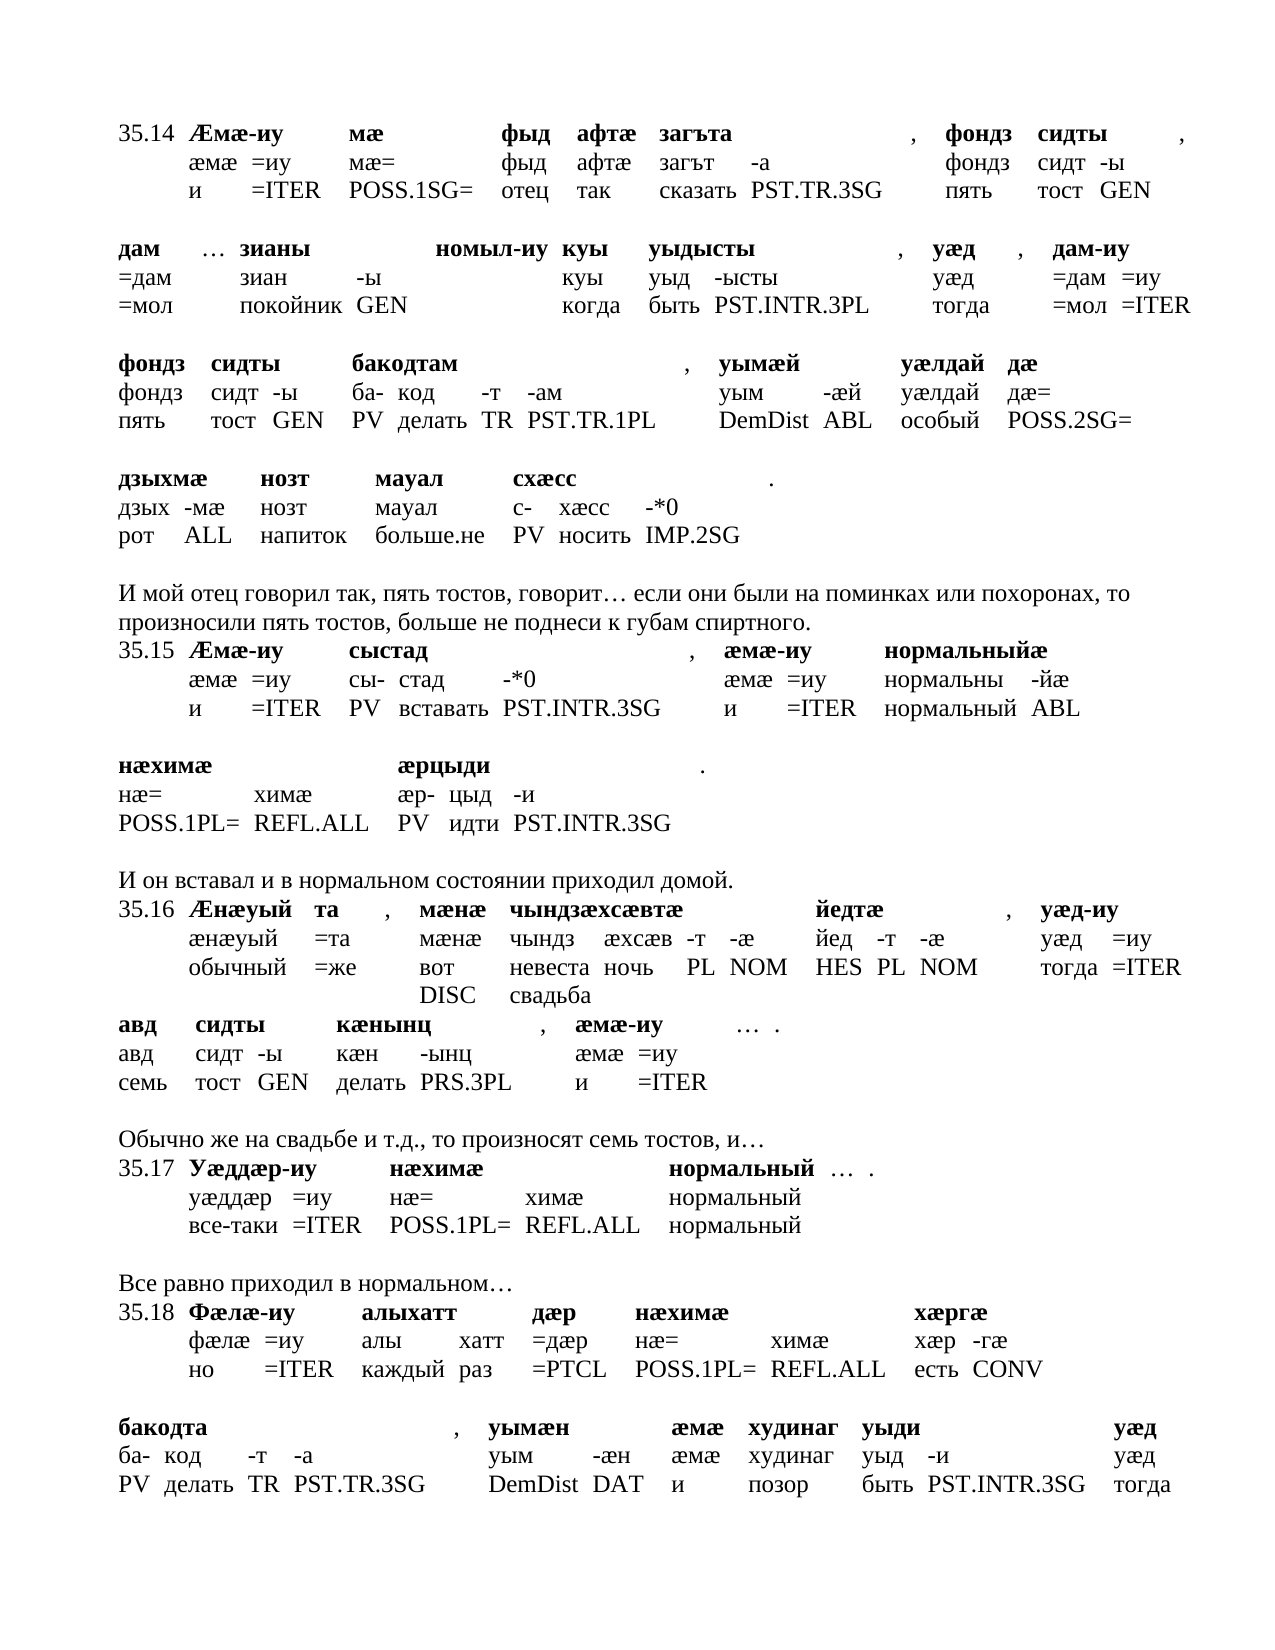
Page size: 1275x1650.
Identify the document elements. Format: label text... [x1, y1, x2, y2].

text уымæн [488, 1412, 657, 1441]
text æмæ [671, 1412, 734, 1441]
text =дæр [532, 1326, 607, 1354]
text зианы [239, 233, 422, 262]
text уыдысты [648, 233, 884, 262]
text æмæ [671, 1441, 721, 1469]
text но [188, 1354, 250, 1383]
text -т [686, 923, 716, 952]
text HES [815, 952, 863, 981]
text дзых [118, 492, 170, 521]
text -и [927, 1441, 1086, 1469]
text авд [118, 1038, 168, 1067]
text обычный [188, 952, 287, 981]
text химæ [770, 1326, 887, 1354]
text нормальныйæ [884, 636, 1095, 664]
text PST.INTR.3SG [927, 1469, 1086, 1498]
text =иу [787, 664, 856, 693]
text куы [562, 262, 621, 291]
text дзыхмæ [118, 463, 246, 492]
text нозт [260, 492, 347, 521]
text æмæ [188, 147, 237, 176]
text CONV [972, 1354, 1043, 1383]
text =же [314, 952, 357, 981]
text =ITER [1112, 952, 1182, 981]
text , [453, 1412, 474, 1441]
text тогда [932, 291, 990, 319]
text -йæ [1031, 664, 1081, 693]
text и [188, 176, 237, 204]
text PST.INTR.3SG [513, 808, 672, 837]
text сидты [211, 348, 338, 377]
text -ам [527, 377, 656, 406]
text -ы [356, 262, 408, 291]
text фыд [501, 147, 549, 176]
text нæхимæ [389, 1153, 655, 1182]
text =иу [251, 147, 321, 176]
text . [868, 1153, 889, 1182]
text уæлдай [901, 348, 994, 377]
text -и [513, 779, 672, 808]
text -мæ [184, 492, 233, 521]
text хæр [914, 1326, 959, 1354]
text бакодта [118, 1412, 439, 1441]
text куы [562, 233, 634, 262]
text фæлæ [188, 1326, 250, 1354]
text æр- [397, 779, 435, 808]
text 35.15 [118, 636, 174, 664]
text 35.16 [118, 894, 174, 923]
text хæргæ [914, 1297, 1057, 1326]
text æмæ [575, 1038, 624, 1067]
text PST.TR.3SG [751, 176, 883, 204]
text тост [195, 1067, 243, 1096]
text DemDist [488, 1469, 578, 1498]
text свадьба [509, 981, 802, 1009]
text =иу [1121, 262, 1191, 291]
text мауал [375, 492, 485, 521]
text сидт [195, 1038, 243, 1067]
text чындзæхсæвтæ [509, 894, 802, 923]
text =мол [1052, 291, 1107, 319]
text Фæлæ-иу [188, 1297, 348, 1326]
text NOM [919, 952, 978, 981]
text сидт [1037, 147, 1086, 176]
text кæн [336, 1038, 406, 1067]
text химæ [254, 779, 370, 808]
text æрцыди [397, 751, 686, 779]
text PV [349, 693, 385, 722]
text афтæ [577, 147, 632, 176]
text сидты [1037, 118, 1165, 147]
text PRS.3PL [420, 1067, 512, 1096]
text , [897, 233, 918, 262]
text бакодтам [352, 348, 670, 377]
text йедтæ [815, 894, 992, 923]
text PL [877, 952, 906, 981]
text -а [293, 1441, 426, 1469]
text =ITER [251, 693, 321, 722]
text … [735, 1009, 760, 1038]
text вставать [399, 693, 489, 722]
text GEN [272, 406, 324, 434]
text PV [513, 521, 545, 549]
text 35.14 [118, 118, 174, 147]
text -гæ [972, 1326, 1043, 1354]
text PST.INTR.3PL [714, 291, 870, 319]
text TR [248, 1469, 280, 1498]
text =ITER [1121, 291, 1191, 319]
text . [768, 463, 789, 492]
text нæ= [118, 779, 240, 808]
text -ы [272, 377, 324, 406]
text , [540, 1009, 561, 1038]
text и [671, 1469, 721, 1498]
text химæ [525, 1182, 641, 1211]
text тост [211, 406, 259, 434]
text -т [248, 1441, 280, 1469]
text нормальный [884, 693, 1017, 722]
text DemDist [719, 406, 809, 434]
text сидт [211, 377, 259, 406]
text PST.TR.3SG [293, 1469, 426, 1498]
text POSS.1PL= [118, 808, 240, 837]
text мæ [349, 118, 487, 147]
text покойник [239, 291, 342, 319]
text REFL.ALL [525, 1211, 641, 1239]
text и [188, 693, 237, 722]
text нæхимæ [635, 1297, 900, 1326]
text -æ [729, 923, 788, 952]
text зиан [239, 262, 342, 291]
text фыд [501, 118, 563, 147]
text стад [399, 664, 489, 693]
text сыстад [349, 636, 675, 664]
text … [201, 233, 226, 262]
text . [774, 1009, 795, 1038]
text ба- [118, 1441, 150, 1469]
text дæ [1007, 348, 1146, 377]
text ALL [184, 521, 233, 549]
text делать [164, 1469, 234, 1498]
text И он вставал и в нормальном состоянии приходил домой. [118, 866, 1249, 894]
text так [577, 176, 632, 204]
text -*0 [503, 664, 661, 693]
text -æй [823, 377, 873, 406]
text уæд [1113, 1412, 1185, 1441]
text =иу [638, 1038, 707, 1067]
text тогда [1113, 1469, 1171, 1498]
text дæ= [1007, 377, 1132, 406]
text схæсс [513, 463, 754, 492]
text æмæ-иу [575, 1009, 721, 1038]
text =мол [118, 291, 173, 319]
text носить [558, 521, 631, 549]
text пять [945, 176, 1010, 204]
text =ITER [292, 1211, 362, 1239]
text DISC [419, 981, 496, 1009]
text ABL [823, 406, 873, 434]
text уыд [648, 262, 700, 291]
text =иу [292, 1182, 362, 1211]
text и [575, 1067, 624, 1096]
text нормальный [669, 1211, 802, 1239]
text =та [314, 923, 357, 952]
text семь [118, 1067, 168, 1096]
text æмæ [724, 664, 773, 693]
text авд [118, 1009, 181, 1038]
text номыл-иу [435, 233, 548, 262]
text нозт [260, 463, 361, 492]
text делать [398, 406, 467, 434]
text уæд [1113, 1441, 1171, 1469]
text æхсæв [604, 923, 673, 952]
text идти [449, 808, 499, 837]
text есть [914, 1354, 959, 1383]
text -ысты [714, 262, 870, 291]
text IMP.2SG [645, 521, 740, 549]
text с- [513, 492, 545, 521]
text вот [419, 952, 482, 981]
text особый [901, 406, 980, 434]
text уæддæр [188, 1182, 278, 1211]
text -т [877, 923, 906, 952]
text худинаг [748, 1441, 834, 1469]
text каждый [361, 1354, 445, 1383]
text =PTCL [532, 1354, 607, 1383]
text йед [815, 923, 863, 952]
text POSS.1PL= [635, 1354, 757, 1383]
text фондз [118, 348, 197, 377]
text нормальный [669, 1153, 816, 1182]
text кæнынц [336, 1009, 526, 1038]
text 35.18 [118, 1297, 174, 1326]
text PV [118, 1469, 150, 1498]
text больше.не [375, 521, 485, 549]
text позор [748, 1469, 834, 1498]
text Æмæ-иу [188, 118, 335, 147]
text Æнæуый [188, 894, 300, 923]
text напиток [260, 521, 347, 549]
text загъта [659, 118, 897, 147]
text и [724, 693, 773, 722]
text сы- [349, 664, 385, 693]
text сказать [659, 176, 737, 204]
text =ITER [638, 1067, 707, 1096]
text , [1017, 233, 1038, 262]
text та [314, 894, 371, 923]
text фондз [945, 118, 1024, 147]
text REFL.ALL [254, 808, 370, 837]
text POSS.1SG= [349, 176, 473, 204]
text фондз [118, 377, 183, 406]
text алы [361, 1326, 445, 1354]
text уæд [932, 262, 990, 291]
text -т [481, 377, 513, 406]
text хатт [459, 1326, 504, 1354]
text PST.INTR.3SG [503, 693, 661, 722]
text нæхимæ [118, 751, 384, 779]
text æмæ-иу [724, 636, 870, 664]
text æнæуый [188, 923, 287, 952]
text уæд-иу [1040, 894, 1195, 923]
text =ITER [787, 693, 856, 722]
text GEN [1099, 176, 1151, 204]
text PL [686, 952, 716, 981]
text =дам [1052, 262, 1107, 291]
text -æн [592, 1441, 644, 1469]
text , [689, 636, 710, 664]
text нормальны [884, 664, 1017, 693]
text нæ= [389, 1182, 511, 1211]
text PV [352, 406, 384, 434]
text быть [648, 291, 700, 319]
text ночь [604, 952, 673, 981]
text мæнæ [419, 894, 496, 923]
text код [164, 1441, 234, 1469]
text быть [862, 1469, 914, 1498]
text дам [118, 233, 187, 262]
text -а [751, 147, 883, 176]
text мæ= [349, 147, 473, 176]
text Æмæ-иу [188, 636, 335, 664]
text код [398, 377, 467, 406]
text когда [562, 291, 621, 319]
text нормальный [669, 1182, 802, 1211]
text , [1178, 118, 1199, 147]
text сидты [195, 1009, 322, 1038]
text отец [501, 176, 549, 204]
text все-таки [188, 1211, 278, 1239]
text , [684, 348, 705, 377]
text ба- [352, 377, 384, 406]
text ABL [1031, 693, 1081, 722]
text , [1006, 894, 1027, 923]
text =иу [251, 664, 321, 693]
text уыди [862, 1412, 1100, 1441]
text -*0 [645, 492, 740, 521]
text хæсс [558, 492, 631, 521]
text … [829, 1153, 854, 1182]
text , [910, 118, 931, 147]
text мæнæ [419, 923, 482, 952]
text DAT [592, 1469, 644, 1498]
text мауал [375, 463, 499, 492]
text Все равно приходил в нормальном… [118, 1268, 1249, 1297]
text POSS.2SG= [1007, 406, 1132, 434]
text цыд [449, 779, 499, 808]
text GEN [257, 1067, 309, 1096]
text тогда [1040, 952, 1098, 981]
text =иу [264, 1326, 334, 1354]
text TR [481, 406, 513, 434]
text уæлдай [901, 377, 980, 406]
text =ITER [251, 176, 321, 204]
text , [384, 894, 405, 923]
text рот [118, 521, 170, 549]
text И мой отец говорил так, пять тостов, говорит… если они были на поминках или похоронах, то произносили пять тостов, больше не поднеси к губам спиртного. [118, 578, 1249, 636]
text худинаг [748, 1412, 848, 1441]
text уым [488, 1441, 578, 1469]
text афтæ [577, 118, 645, 147]
text делать [336, 1067, 406, 1096]
text фондз [945, 147, 1010, 176]
text 35.17 [118, 1153, 174, 1182]
text PST.TR.1PL [527, 406, 656, 434]
text -ы [1099, 147, 1151, 176]
text =дам [118, 262, 173, 291]
text æмæ [188, 664, 237, 693]
text уæд [1040, 923, 1098, 952]
text -ы [257, 1038, 309, 1067]
text уæд [932, 233, 1004, 262]
text Уæддæр-иу [188, 1153, 376, 1182]
text =иу [1112, 923, 1182, 952]
text PV [397, 808, 435, 837]
text нæ= [635, 1326, 757, 1354]
text дæр [532, 1297, 621, 1326]
text уымæй [719, 348, 887, 377]
text -æ [919, 923, 978, 952]
text =ITER [264, 1354, 334, 1383]
text Обычно же на свадьбе и т.д., то произносят семь тостов, и… [118, 1124, 1249, 1153]
text -ынц [420, 1038, 512, 1067]
text алыхатт [361, 1297, 518, 1326]
text дам-иу [1052, 233, 1204, 262]
text уыд [862, 1441, 914, 1469]
text . [699, 751, 720, 779]
text невеста [509, 952, 590, 981]
text NOM [729, 952, 788, 981]
text GEN [356, 291, 408, 319]
text загът [659, 147, 737, 176]
text REFL.ALL [770, 1354, 887, 1383]
text POSS.1PL= [389, 1211, 511, 1239]
text тост [1037, 176, 1086, 204]
text раз [459, 1354, 504, 1383]
text уым [719, 377, 809, 406]
text чындз [509, 923, 590, 952]
text пять [118, 406, 183, 434]
